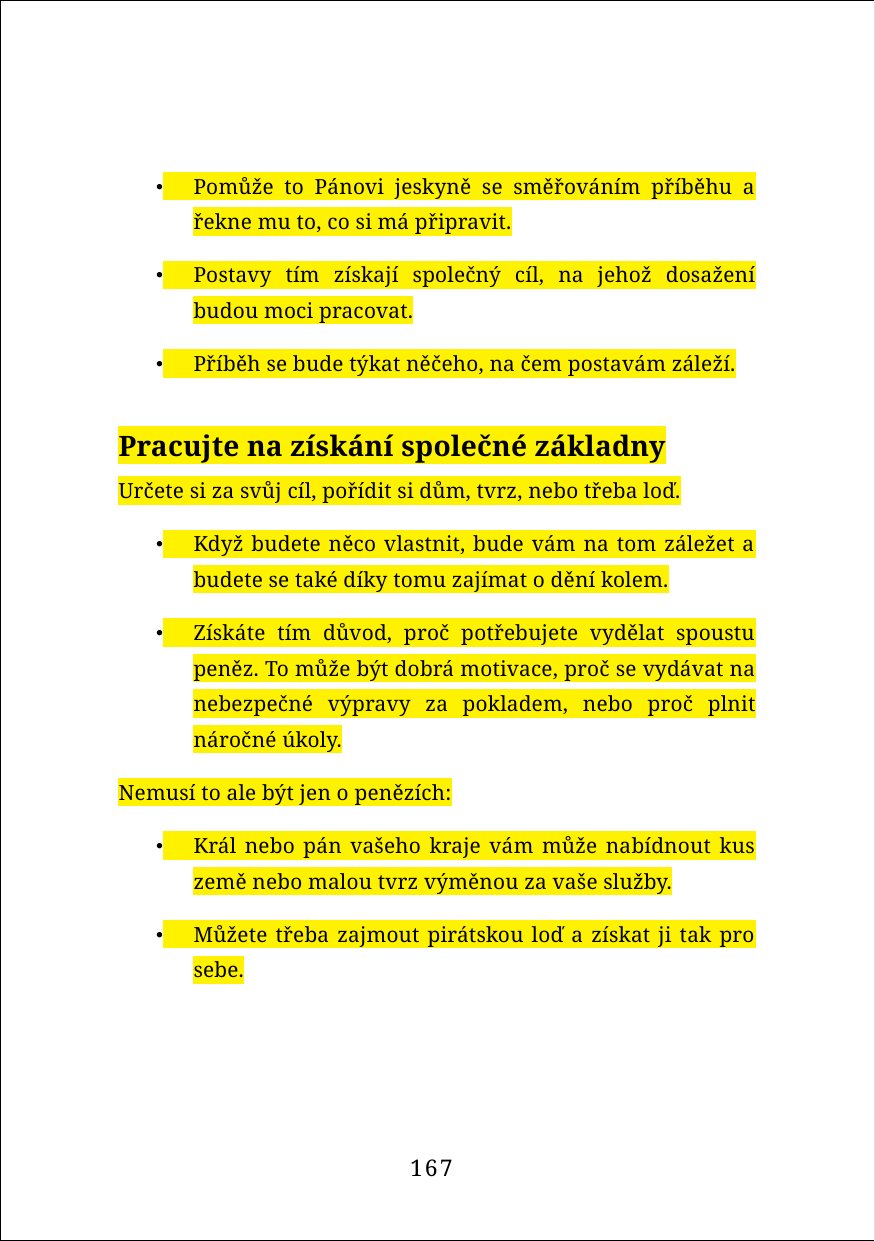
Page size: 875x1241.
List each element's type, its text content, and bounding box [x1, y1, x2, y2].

text Nemusí to ale být jen o penězích: [118, 778, 756, 806]
subtitle Pracujte na získání společné základny [118, 426, 756, 464]
list Král nebo pán vašeho kraje vám může nabídnout kus země nebo malou tvrz výměnou za vaše služby. [156, 831, 756, 895]
list Když budete něco vlastnit, bude vám na tom záležet a budete se také díky tomu zajímat o dění kolem. [156, 529, 756, 593]
list Příběh se bude týkat něčeho, na čem postavám záleží. [156, 349, 756, 378]
list Můžete třeba zajmout pirátskou loď a získat ji tak pro sebe. [156, 920, 756, 984]
text Určete si za svůj cíl, pořídit si dům, tvrz, nebo třeba loď. [118, 476, 756, 505]
list Získáte tím důvod, proč potřebujete vydělat spoustu peněz. To může být dobrá motivace, proč se vydávat na nebezpečné výpravy za pokladem, nebo proč plnit náročné úkoly. [156, 618, 756, 753]
list Postavy tím získají společný cíl, na jehož dosažení budou moci pracovat. [156, 261, 756, 324]
list Pomůže to Pánovi jeskyně se směřováním příběhu a řekne mu to, co si má připravit. [156, 172, 756, 236]
